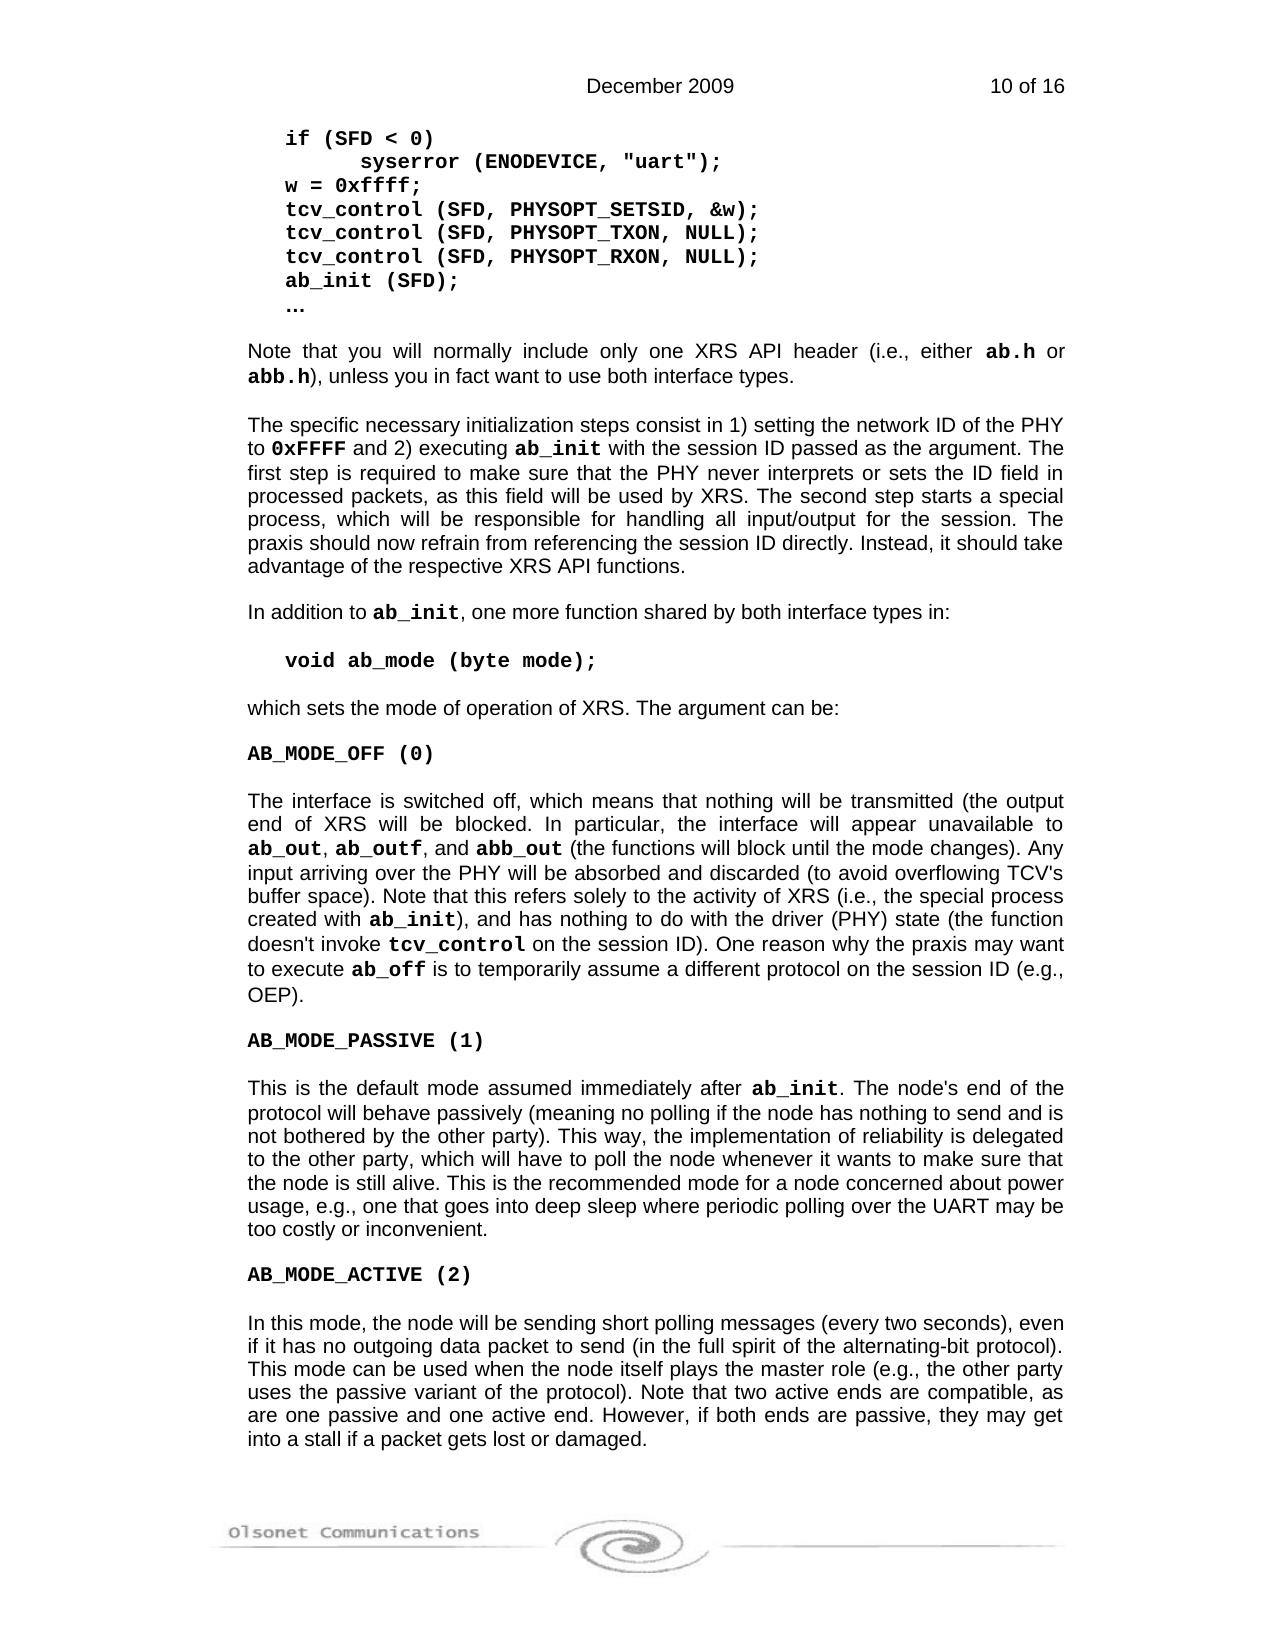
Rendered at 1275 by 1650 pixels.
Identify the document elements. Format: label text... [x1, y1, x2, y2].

text In this mode, the node will be sending short polling messages (every two seconds), even if it has no outgoing data packet to send (in the full spirit of the alternating-bit protocol). This mode can be used when the node itself plays the master role (e.g., the other party uses the passive variant of the protocol). Note that two active ends are compatible, as are one passive and one active end. However, if both ends are passive, they may get into a stall if a packet gets lost or damaged. [247, 1311, 1065, 1450]
text This is the default mode assumed immediately after ab_init. The node's end of the protocol will behave passively (meaning no polling if the node has nothing to send and is not bothered by the other party). This way, the implementation of reliability is delegated to the other party, which will have to poll the node whenever it wants to make sure that the node is still alive. This is the recommended mode for a node concerned about power usage, e.g., one that goes into deep sleep where periodic polling over the UART may be too costly or inconvenient. [247, 1076, 1065, 1241]
text Note that you will normally include only one XRS API header (i.e., either ab.h or abb.h), unless you in fact want to use both interface types. [247, 340, 1065, 390]
text tcv_control (SFD, PHYSOPT_RXON, NULL); [285, 246, 1065, 269]
text The interface is switched off, which means that nothing will be transmitted (the output end of XRS will be blocked. In particular, the interface will appear unavailable to ab_out, ab_outf, and abb_out (the functions will block until the mode changes). Any input arriving over the PHY will be absorbed and discarded (to avoid overflowing TCV's buffer space). Note that this refers solely to the activity of XRS (i.e., the special process created with ab_init), and has nothing to do with the driver (PHY) state (the function doesn't invoke tcv_control on the session ID). One reason why the praxis may want to execute ab_off is to temporarily assume a different protocol on the session ID (e.g., OEP). [247, 790, 1065, 1006]
text tcv_control (SFD, PHYSOPT_SETSID, &w); [285, 199, 1065, 222]
text if (SFD < 0) [285, 128, 1065, 151]
text void ab_mode (byte mode); [285, 649, 1065, 673]
text ab_init (SFD); [285, 269, 1065, 293]
text … [285, 293, 1065, 316]
text tcv_control (SFD, PHYSOPT_TXON, NULL); [285, 222, 1065, 246]
picture [210, 1504, 1065, 1596]
text AB_MODE_OFF (0) [247, 743, 1065, 767]
text AB_MODE_PASSIVE (1) [247, 1029, 1065, 1053]
text In addition to ab_init, one more function shared by both interface types in: [247, 601, 1065, 626]
text syserror (ENODEVICE, "uart"); [285, 151, 1065, 175]
text The specific necessary initialization steps consist in 1) setting the network ID of the PHY to 0xFFFF and 2) executing ab_init with the session ID passed as the argument. The first step is required to make sure that the PHY never interprets or sets the ID field in processed packets, as this field will be used by XRS. The second step starts a special process, which will be responsible for handling all input/output for the session. The praxis should now refrain from referencing the session ID directly. Instead, it should take advantage of the respective XRS API functions. [247, 413, 1065, 578]
text which sets the mode of operation of XRS. The argument can be: [247, 696, 1065, 720]
text AB_MODE_ACTIVE (2) [247, 1264, 1065, 1288]
text w = 0xffff; [285, 175, 1065, 199]
